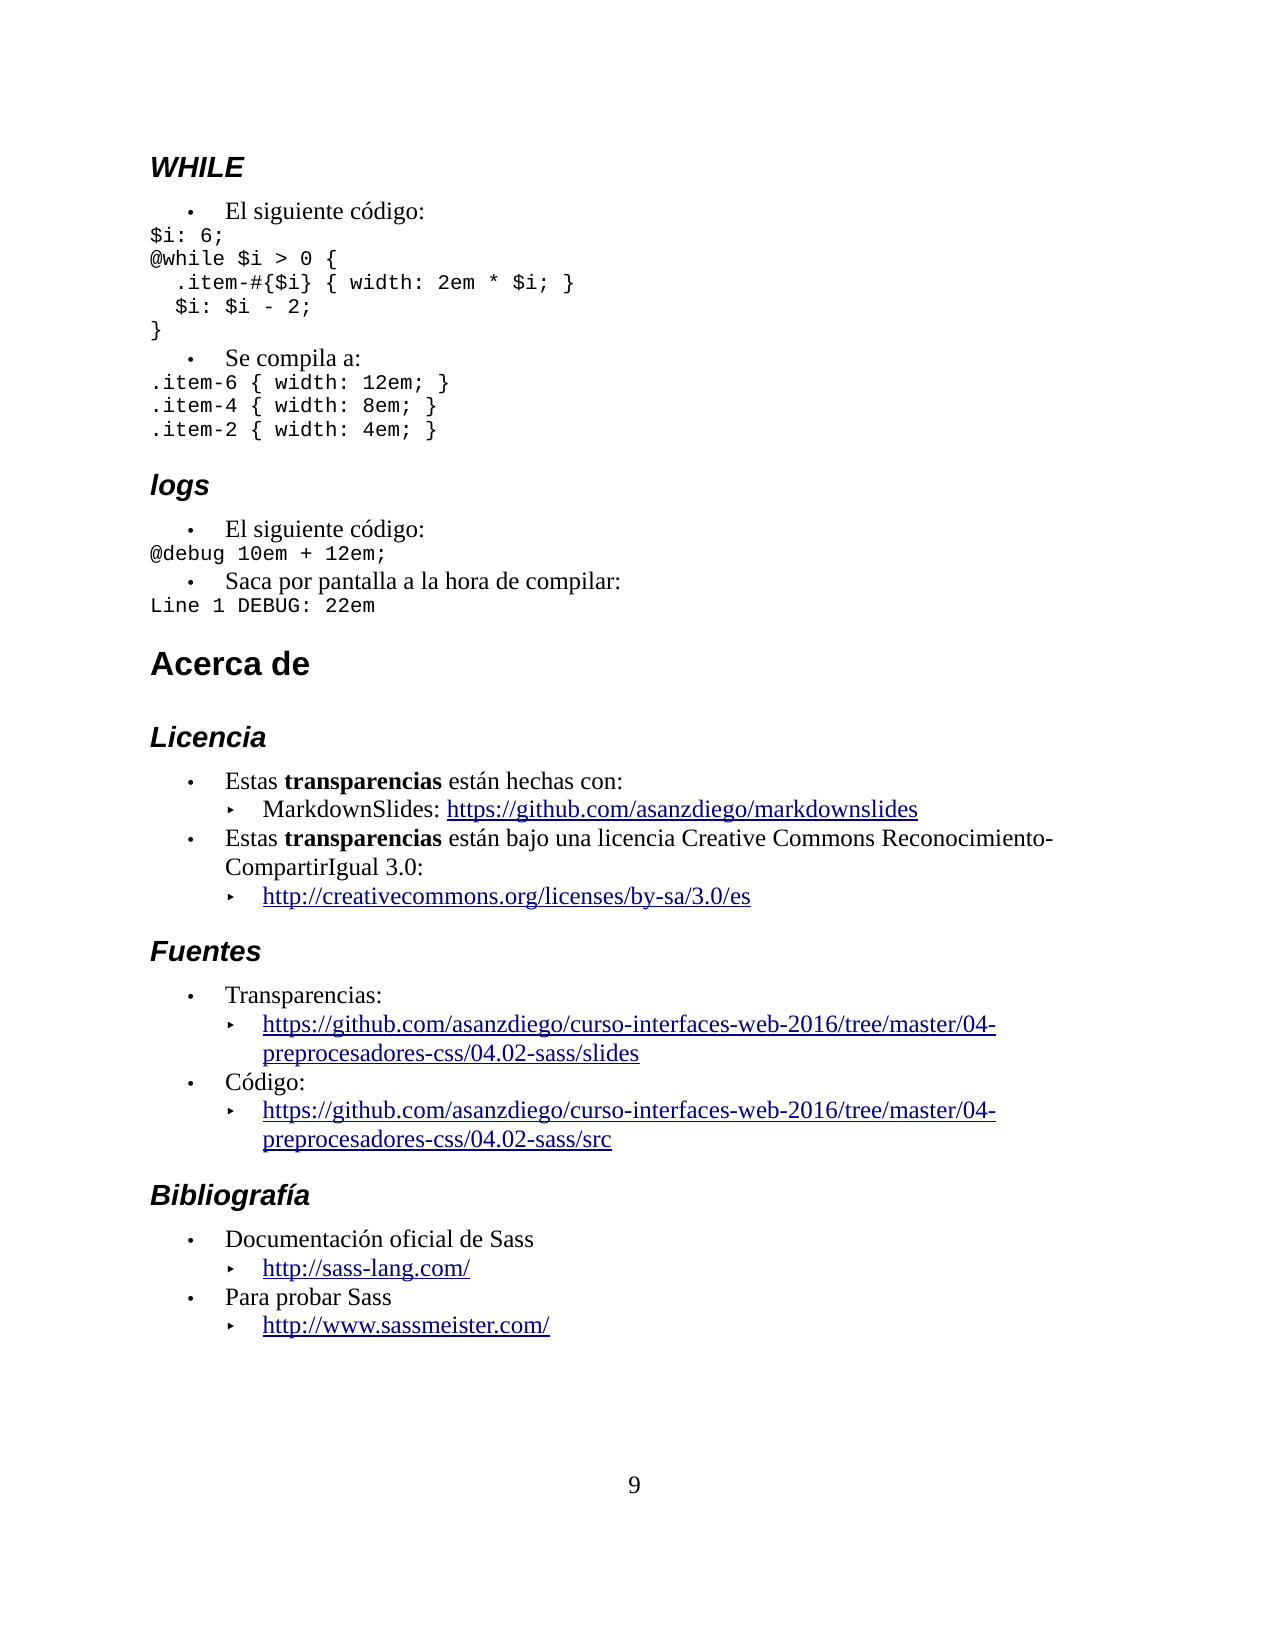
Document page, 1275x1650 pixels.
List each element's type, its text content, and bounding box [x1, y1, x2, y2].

list http://sass-lang.com/ [225, 1253, 1125, 1282]
list El siguiente código: [187, 196, 1125, 225]
text } [150, 319, 1125, 343]
list Se compila a: [187, 343, 1125, 372]
text .item-#{$i} { width: 2em * $i; } [150, 272, 1125, 296]
text .item-6 { width: 12em; } [150, 372, 1125, 395]
text .item-2 { width: 4em; } [150, 419, 1125, 443]
subtitle Fuentes [150, 934, 1125, 968]
list http://www.sassmeister.com/ [225, 1310, 1125, 1339]
list Documentación oficial de Sass [187, 1224, 1125, 1253]
list MarkdownSlides: https://github.com/asanzdiego/markdownslides [225, 794, 1125, 823]
list https://github.com/asanzdiego/curso-interfaces-web-2016/tree/master/04-preprocesadores-css/04.02-sass/src [225, 1096, 1125, 1153]
subtitle Bibliografía [150, 1178, 1125, 1212]
text .item-4 { width: 8em; } [150, 395, 1125, 419]
list https://github.com/asanzdiego/curso-interfaces-web-2016/tree/master/04-preprocesadores-css/04.02-sass/slides [225, 1009, 1125, 1067]
list http://creativecommons.org/licenses/by-sa/3.0/es [225, 881, 1125, 909]
list Estas transparencias están bajo una licencia Creative Commons Reconocimiento-CompartirIgual 3.0: [187, 823, 1125, 881]
list El siguiente código: [187, 514, 1125, 542]
text Line 1 DEBUG: 22em [150, 595, 1125, 618]
text $i: $i - 2; [150, 296, 1125, 319]
subtitle Acerca de [150, 643, 1125, 682]
list Estas transparencias están hechas con: [187, 766, 1125, 794]
subtitle WHILE [150, 150, 1125, 183]
list Para probar Sass [187, 1282, 1125, 1310]
list Código: [187, 1067, 1125, 1096]
text @debug 10em + 12em; [150, 542, 1125, 566]
text @while $i > 0 { [150, 248, 1125, 272]
list Transparencias: [187, 981, 1125, 1009]
text $i: 6; [150, 225, 1125, 248]
subtitle Licencia [150, 720, 1125, 753]
list Saca por pantalla a la hora de compilar: [187, 566, 1125, 595]
subtitle logs [150, 468, 1125, 501]
